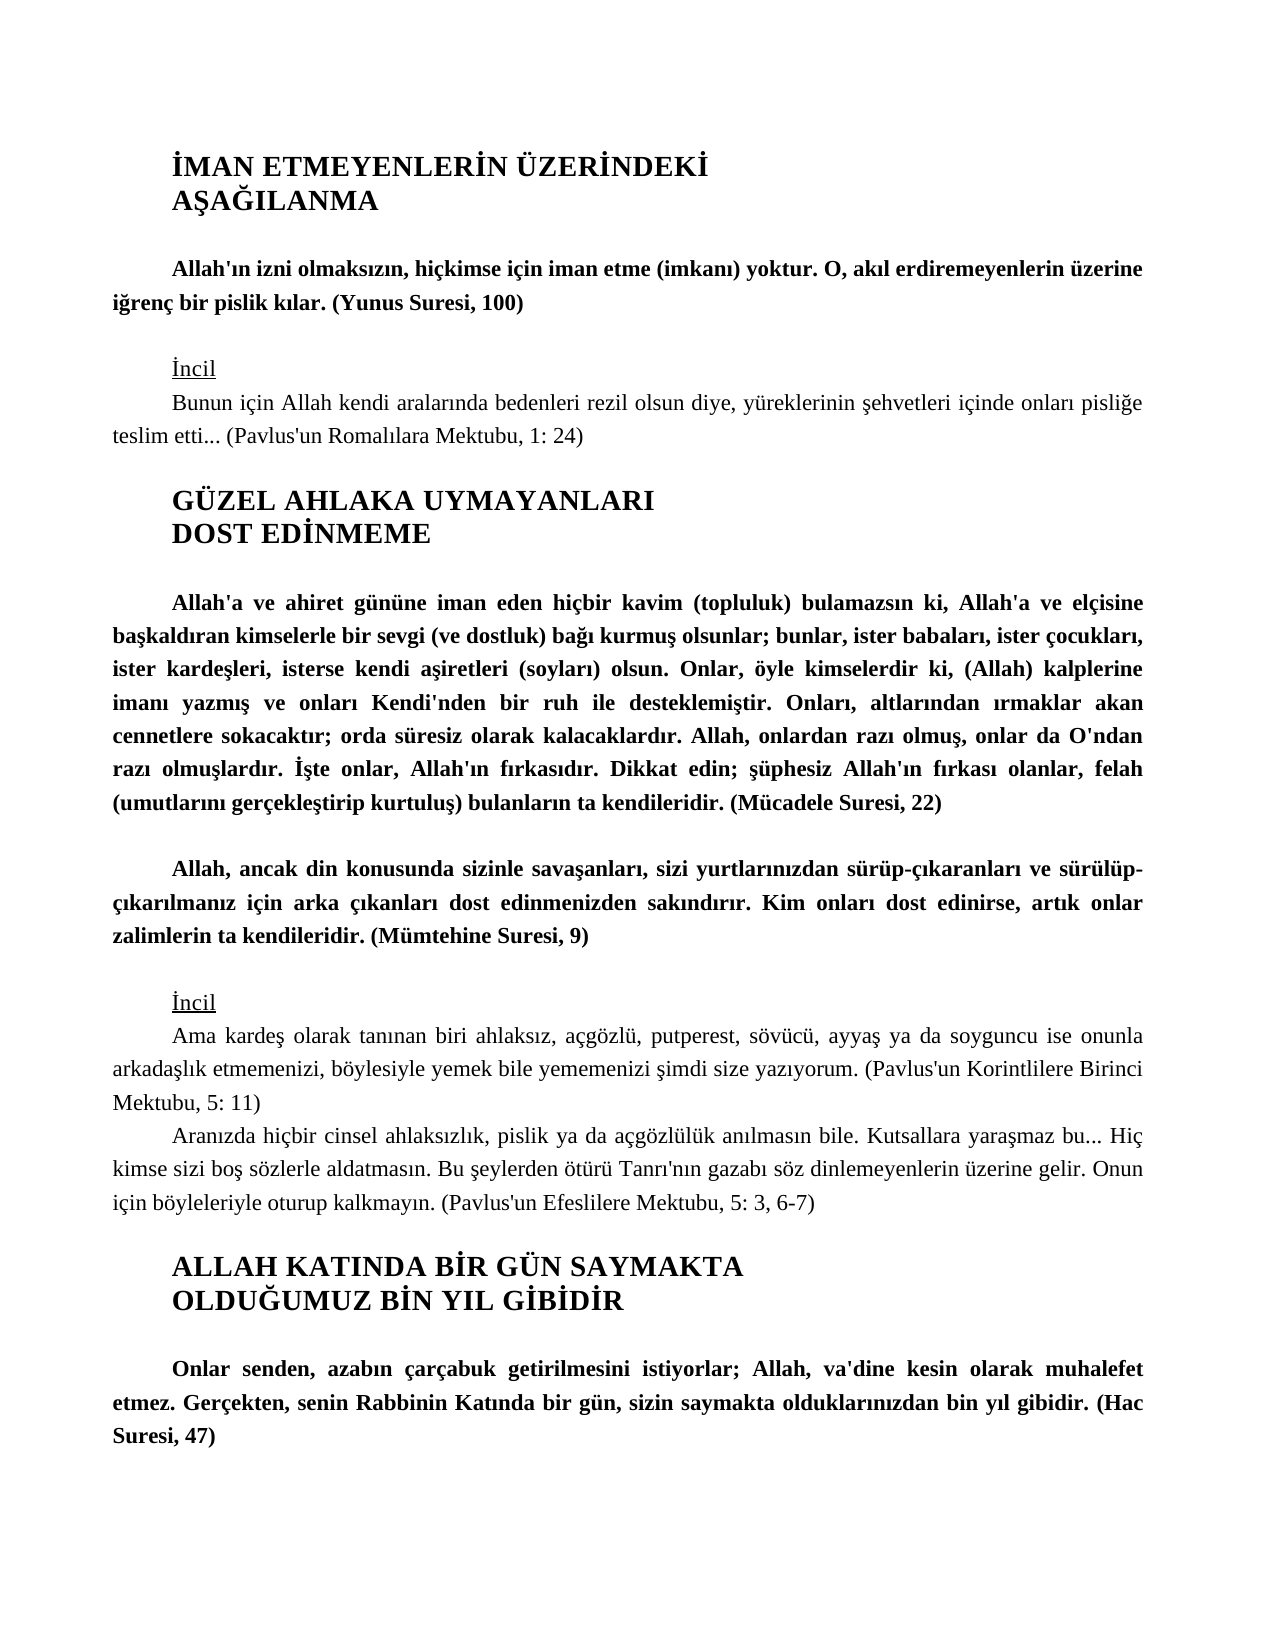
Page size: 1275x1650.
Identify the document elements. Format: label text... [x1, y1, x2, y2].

text GÜZEL AHLAKA UYMAYANLARI [112, 483, 1145, 517]
text İncil [112, 350, 1145, 383]
text OLDUĞUMUZ BİN YIL GİBİDİR [112, 1283, 1145, 1317]
text Allah'a ve ahiret gününe iman eden hiçbir kavim (topluluk) bulamazsın ki, Allah'a ve elçisine başkaldıran kimselerle bir sevgi (ve dostluk) bağı kurmuş olsunlar; bunlar, ister babaları, ister çocukları, ister kardeşleri, isterse kendi aşiretleri (soyları) olsun. Onlar, öyle kimselerdir ki, (Allah) kalplerine imanı yazmış ve onları Kendi'nden bir ruh ile desteklemiştir. Onları, altlarından ırmaklar akan cennetlere sokacaktır; orda süresiz olarak kalacaklardır. Allah, onlardan razı olmuş, onlar da O'ndan razı olmuşlardır. İşte onlar, Allah'ın fırkasıdır. Dikkat edin; şüphesiz Allah'ın fırkası olanlar, felah (umutlarını gerçekleştirip kurtuluş) bulanların ta kendileridir. (Mücadele Suresi, 22) [112, 583, 1145, 817]
text ALLAH KATINDA BİR GÜN SAYMAKTA [112, 1250, 1145, 1283]
text Ama kardeş olarak tanınan biri ahlaksız, açgözlü, putperest, sövücü, ayyaş ya da soyguncu ise onunla arkadaşlık etmemenizi, böylesiyle yemek bile yememenizi şimdi size yazıyorum. (Pavlus'un Korintlilere Birinci Mektubu, 5: 11) [112, 1017, 1145, 1117]
text Allah, ancak din konusunda sizinle savaşanları, sizi yurtlarınızdan sürüp-çıkaranları ve sürülüp-çıkarılmanız için arka çıkanları dost edinmenizden sakındırır. Kim onları dost edinirse, artık onlar zalimlerin ta kendileridir. (Mümtehine Suresi, 9) [112, 850, 1145, 950]
text Allah'ın izni olmaksızın, hiçkimse için iman etme (imkanı) yoktur. O, akıl erdiremeyenlerin üzerine iğrenç bir pislik kılar. (Yunus Suresi, 100) [112, 250, 1145, 317]
text İncil [112, 983, 1145, 1017]
text DOST EDİNMEME [112, 517, 1145, 550]
text AŞAĞILANMA [112, 183, 1145, 217]
text Aranızda hiçbir cinsel ahlaksızlık, pislik ya da açgözlülük anılmasın bile. Kutsallara yaraşmaz bu... Hiç kimse sizi boş sözlerle aldatmasın. Bu şeylerden ötürü Tanrı'nın gazabı söz dinlemeyenlerin üzerine gelir. Onun için böyleleriyle oturup kalkmayın. (Pavlus'un Efeslilere Mektubu, 5: 3, 6-7) [112, 1117, 1145, 1217]
text İMAN ETMEYENLERİN ÜZERİNDEKİ [112, 150, 1145, 183]
text Bunun için Allah kendi aralarında bedenleri rezil olsun diye, yüreklerinin şehvetleri içinde onları pisliğe teslim etti... (Pavlus'un Romalılara Mektubu, 1: 24) [112, 383, 1145, 450]
text Onlar senden, azabın çarçabuk getirilmesini istiyorlar; Allah, va'dine kesin olarak muhalefet etmez. Gerçekten, senin Rabbinin Katında bir gün, sizin saymakta olduklarınızdan bin yıl gibidir. (Hac Suresi, 47) [112, 1350, 1145, 1450]
